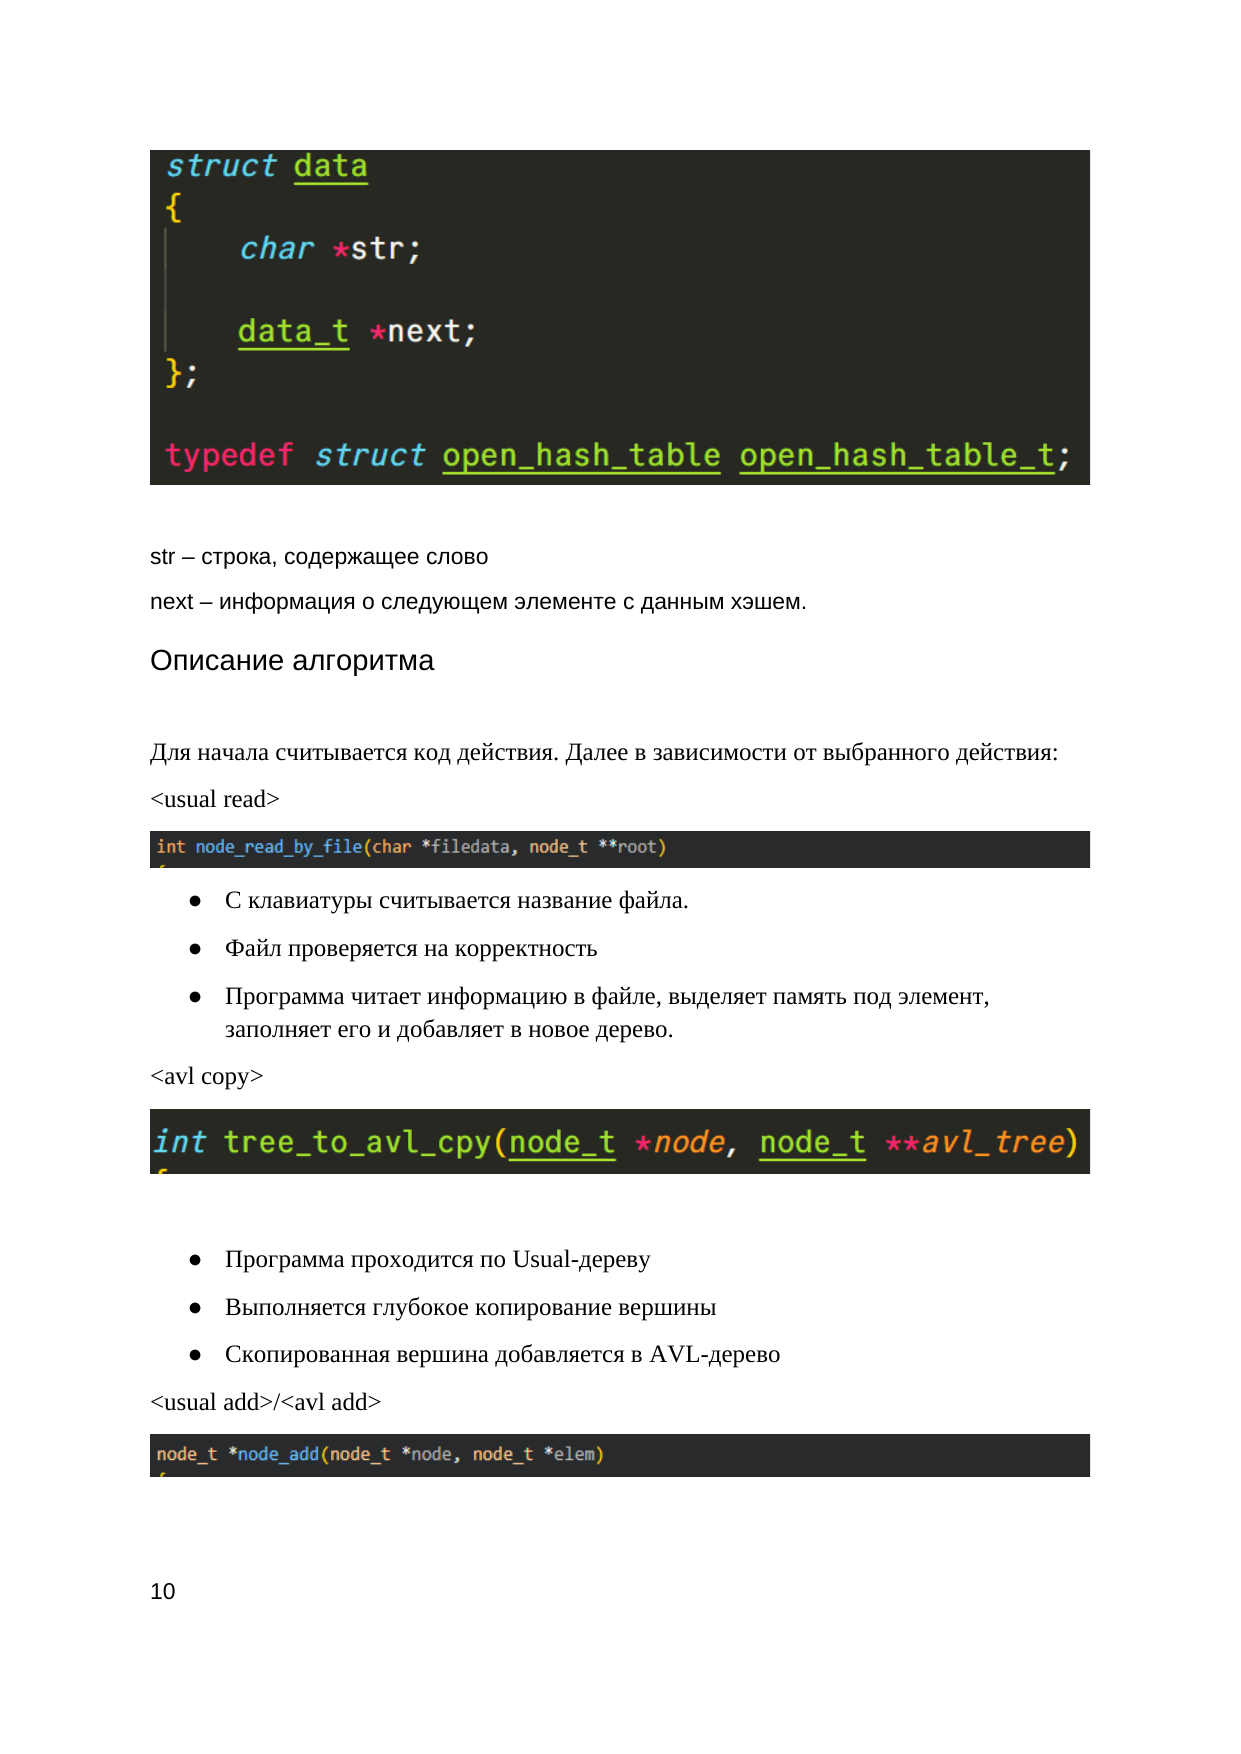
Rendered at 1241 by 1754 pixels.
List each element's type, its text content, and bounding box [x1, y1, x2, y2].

picture [150, 831, 1091, 868]
list Программа читает информацию в файле, выделяет память под элемент, заполняет его и добавляет в новое дерево. [187, 981, 1090, 1043]
text <usual add>/<avl add> [150, 1387, 1090, 1416]
list Программа проходится по Usual-дереву [187, 1244, 1090, 1273]
picture [150, 1434, 1091, 1477]
list Выполняется глубокое копирование вершины [187, 1292, 1090, 1321]
text str – строка, содержащее слово [150, 543, 1090, 569]
list С клавиатуры считывается название файла. [187, 886, 1090, 914]
text Для начала считывается код действия. Далее в зависимости от выбранного действия: [150, 737, 1090, 765]
text <usual read> [150, 784, 1090, 813]
picture [150, 1109, 1091, 1174]
list Файл проверяется на корректность [187, 933, 1090, 962]
text next – информация о следующем элементе с данным хэшем. [150, 588, 1090, 614]
subtitle Описание алгоритма [150, 643, 1090, 676]
list Скопированная вершина добавляется в AVL-дерево [187, 1339, 1090, 1368]
picture [150, 150, 1091, 485]
text <avl copy> [150, 1061, 1090, 1090]
